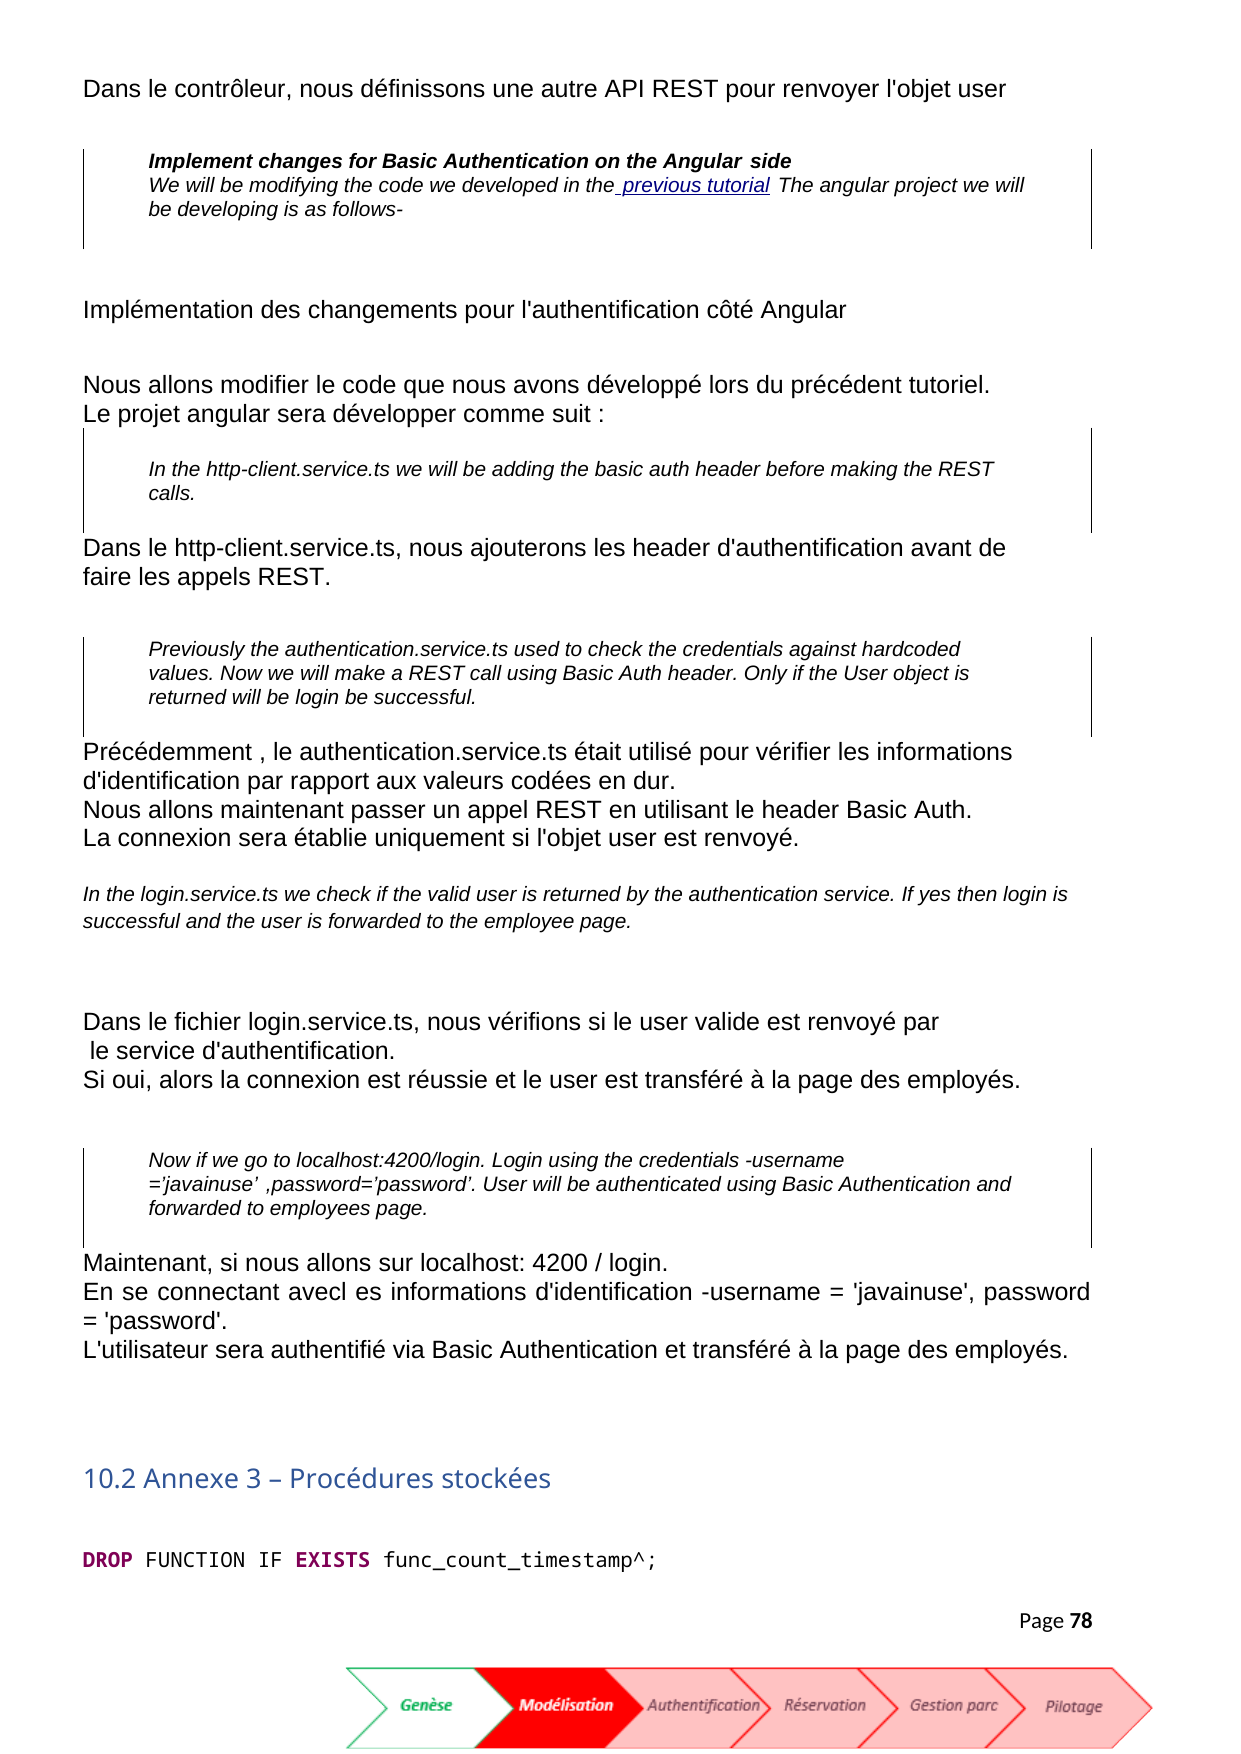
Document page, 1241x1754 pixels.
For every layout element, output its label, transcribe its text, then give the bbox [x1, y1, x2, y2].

text faire les appels REST. [83, 562, 1092, 591]
text d'identification par rapport aux valeurs codées en dur. [83, 766, 1092, 795]
text Previously the authentication.service.ts used to check the credentials against hardcoded values. Now we will make a REST call using Basic Auth header. Only if the User object is returned will be login be successful. [84, 637, 1091, 708]
text Précédemment , le authentication.service.ts était utilisé pour vérifier les informations [83, 737, 1092, 766]
text Dans le fichier login.service.ts, nous vérifions si le user valide est renvoyé par [83, 1007, 1092, 1036]
text In the http-client.service.ts we will be adding the basic auth header before making the REST calls. [84, 456, 1091, 504]
text DROP FUNCTION IF EXISTS func_count_timestamp^; [83, 1545, 1092, 1573]
text Le projet angular sera développer comme suit : [83, 399, 1092, 428]
text Si oui, alors la connexion est réussie et le user est transféré à la page des employés. [83, 1064, 1092, 1093]
text In the login.service.ts we check if the valid user is returned by the authentication service. If yes then login is successful and the user is forwarded to the employee page. [83, 852, 1092, 935]
text Maintenant, si nous allons sur localhost: 4200 / login. [83, 1248, 1092, 1277]
text L'utilisateur sera authentifié via Basic Authentication et transféré à la page des employés. [83, 1334, 1092, 1363]
text Nous allons modifier le code que nous avons développé lors du précédent tutoriel. [83, 370, 1092, 399]
text Dans le http-client.service.ts, nous ajouterons les header d'authentification avant de [83, 533, 1092, 562]
text Now if we go to localhost:4200/login. Login using the credentials -username =’javainuse’ ,password=’password’. User will be authenticated using Basic Authentication and forwarded to employees page. [84, 1148, 1091, 1219]
text En se connectant avecl es informations d'identification -username = 'javainuse', password = 'password'. [83, 1277, 1092, 1334]
text Implement changes for Basic Authentication on the Angular side [84, 149, 1091, 173]
text le service d'authentification. [83, 1036, 1092, 1064]
text Implémentation des changements pour l'authentification côté Angular [83, 295, 1092, 324]
text La connexion sera établie uniquement si l'objet user est renvoyé. [83, 823, 1092, 852]
subtitle 10.2 Annexe 3 – Procédures stockées [83, 1459, 1092, 1496]
text Dans le contrôleur, nous définissons une autre API REST pour renvoyer l'objet user [83, 74, 1092, 103]
text Nous allons maintenant passer un appel REST en utilisant le header Basic Auth. [83, 795, 1092, 823]
text We will be modifying the code we developed in the previous tutorial The angular project we will be developing is as follows- [84, 173, 1091, 221]
